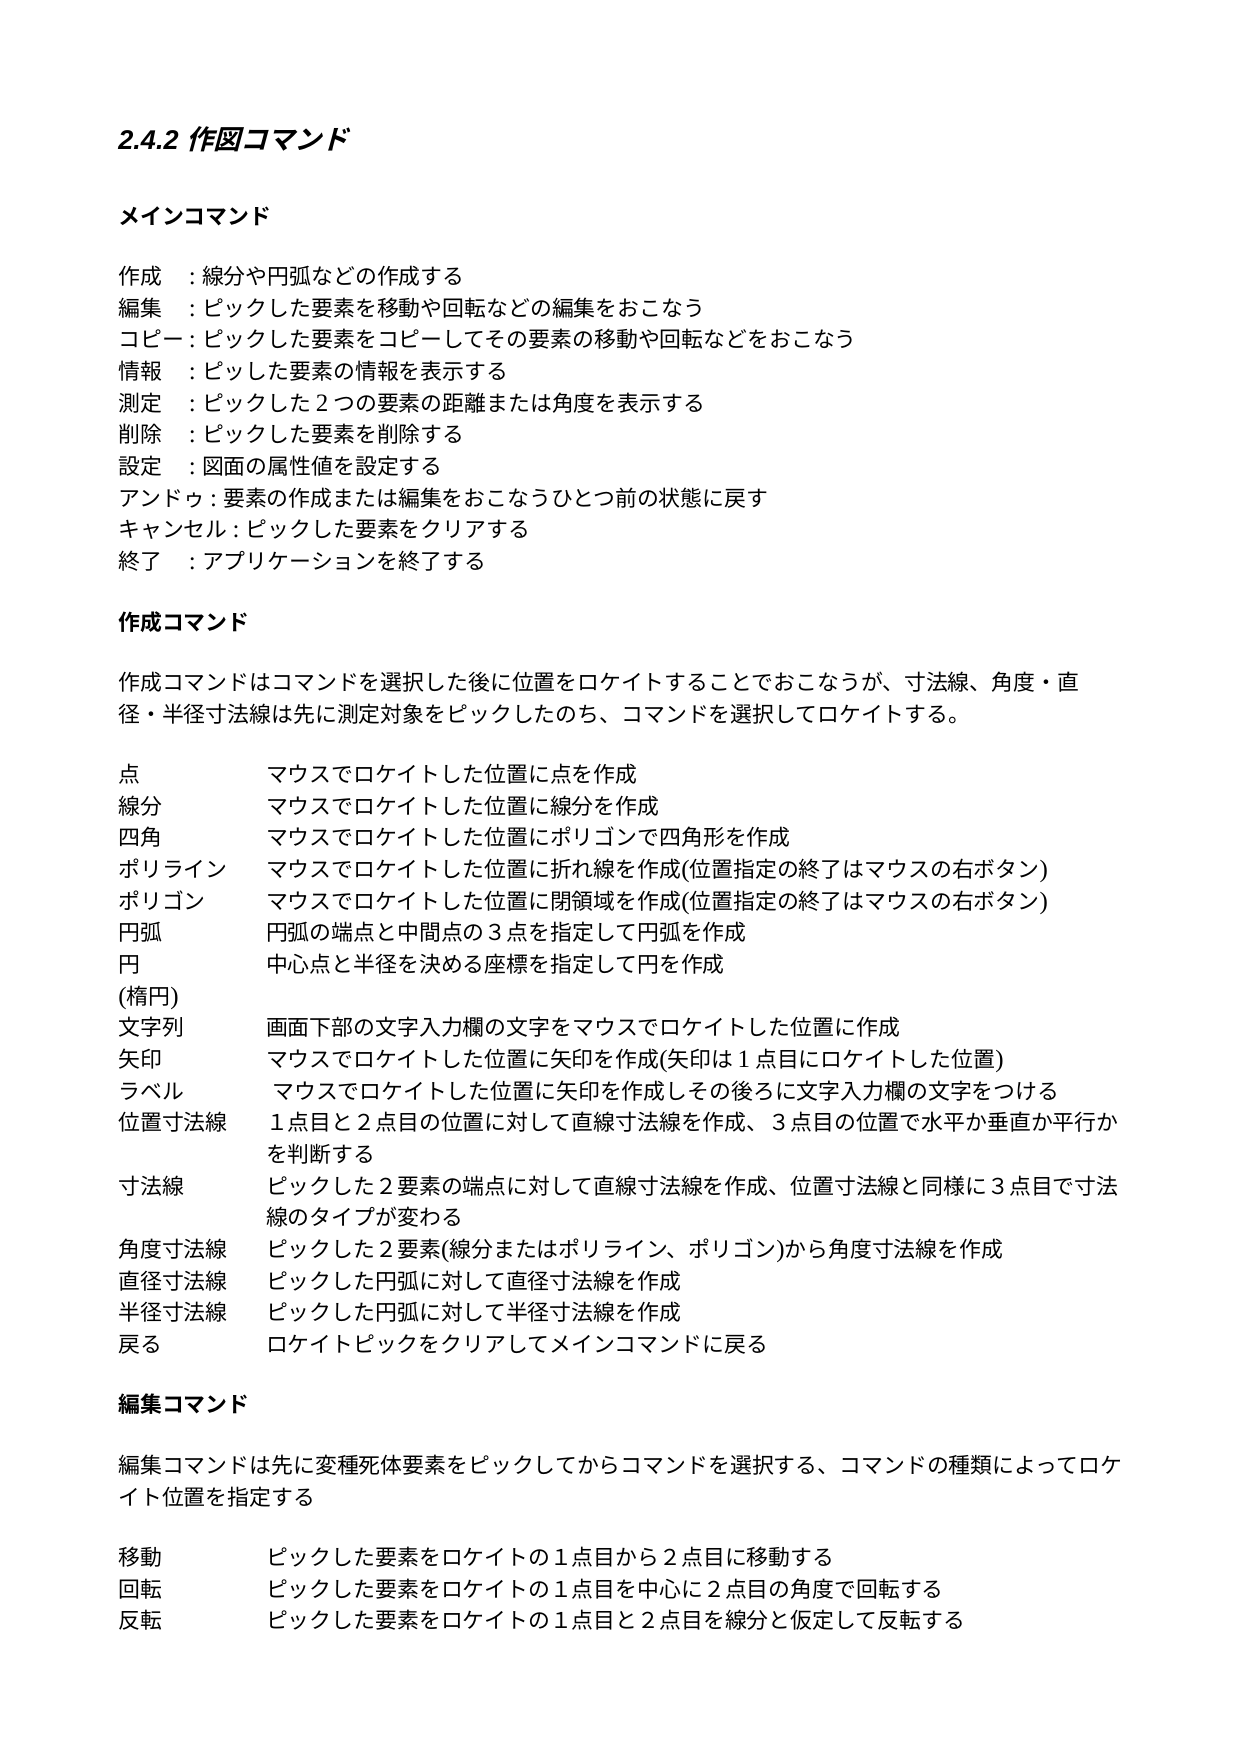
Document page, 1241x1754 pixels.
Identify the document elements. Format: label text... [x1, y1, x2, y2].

text 四角 マウスでロケイトした位置にポリゴンで四角形を作成 [118, 820, 1122, 852]
text 作成コマンドはコマンドを選択した後に位置をロケイトすることでおこなうが、寸法線、角度・直径・半径寸法線は先に測定対象をピックしたのち、コマンドを選択してロケイトする。 [118, 665, 1122, 728]
text 直径寸法線 ピックした円弧に対して直径寸法線を作成 [118, 1264, 1122, 1295]
text (楕円) [118, 979, 1122, 1010]
text 戻る ロケイトピックをクリアしてメインコマンドに戻る [118, 1327, 1122, 1359]
text 編集コマンドは先に変種死体要素をピックしてからコマンドを選択する、コマンドの種類によってロケイト位置を指定する [118, 1448, 1122, 1511]
text 設定 : 図面の属性値を設定する [118, 449, 1122, 481]
text 移動 ピックした要素をロケイトの１点目から２点目に移動する [118, 1540, 1122, 1572]
text 情報 : ピッした要素の情報を表示する [118, 354, 1122, 386]
text 位置寸法線 １点目と２点目の位置に対して直線寸法線を作成、３点目の位置で水平か垂直か平行かを判断する [118, 1105, 1122, 1169]
text 反転 ピックした要素をロケイトの１点目と２点目を線分と仮定して反転する [118, 1603, 1122, 1635]
text ラベル マウスでロケイトした位置に矢印を作成しその後ろに文字入力欄の文字をつける [118, 1074, 1122, 1105]
text アンドゥ : 要素の作成または編集をおこなうひとつ前の状態に戻す [118, 481, 1122, 512]
text 円 中心点と半径を決める座標を指定して円を作成 [118, 947, 1122, 979]
text 回転 ピックした要素をロケイトの１点目を中心に２点目の角度で回転する [118, 1572, 1122, 1603]
text 作成 : 線分や円弧などの作成する [118, 259, 1122, 291]
subtitle 2.4.2 作図コマンド [118, 118, 1122, 157]
text 削除 : ピックした要素を削除する [118, 417, 1122, 449]
text ポリゴン マウスでロケイトした位置に閉領域を作成(位置指定の終了はマウスの右ボタン) [118, 884, 1122, 915]
text 矢印 マウスでロケイトした位置に矢印を作成(矢印は1点目にロケイトした位置) [118, 1042, 1122, 1074]
text キャンセル : ピックした要素をクリアする [118, 512, 1122, 544]
text 寸法線 ピックした２要素の端点に対して直線寸法線を作成、位置寸法線と同様に３点目で寸法線のタイプが変わる [118, 1169, 1122, 1232]
text メインコマンド [118, 199, 1122, 230]
text 円弧 円弧の端点と中間点の３点を指定して円弧を作成 [118, 915, 1122, 947]
text 終了 : アプリケーションを終了する [118, 544, 1122, 576]
text 編集 : ピックした要素を移動や回転などの編集をおこなう [118, 291, 1122, 322]
text ポリライン マウスでロケイトした位置に折れ線を作成(位置指定の終了はマウスの右ボタン) [118, 852, 1122, 884]
text 半径寸法線 ピックした円弧に対して半径寸法線を作成 [118, 1295, 1122, 1327]
text 点 マウスでロケイトした位置に点を作成 [118, 757, 1122, 789]
text コピー : ピックした要素をコピーしてその要素の移動や回転などをおこなう [118, 322, 1122, 354]
text 作成コマンド [118, 576, 1122, 636]
text 測定 : ピックした2つの要素の距離または角度を表示する [118, 386, 1122, 417]
text 文字列 画面下部の文字入力欄の文字をマウスでロケイトした位置に作成 [118, 1010, 1122, 1042]
text 編集コマンド [118, 1387, 1122, 1419]
text 線分 マウスでロケイトした位置に線分を作成 [118, 789, 1122, 820]
text 角度寸法線 ピックした２要素(線分またはポリライン、ポリゴン)から角度寸法線を作成 [118, 1232, 1122, 1264]
